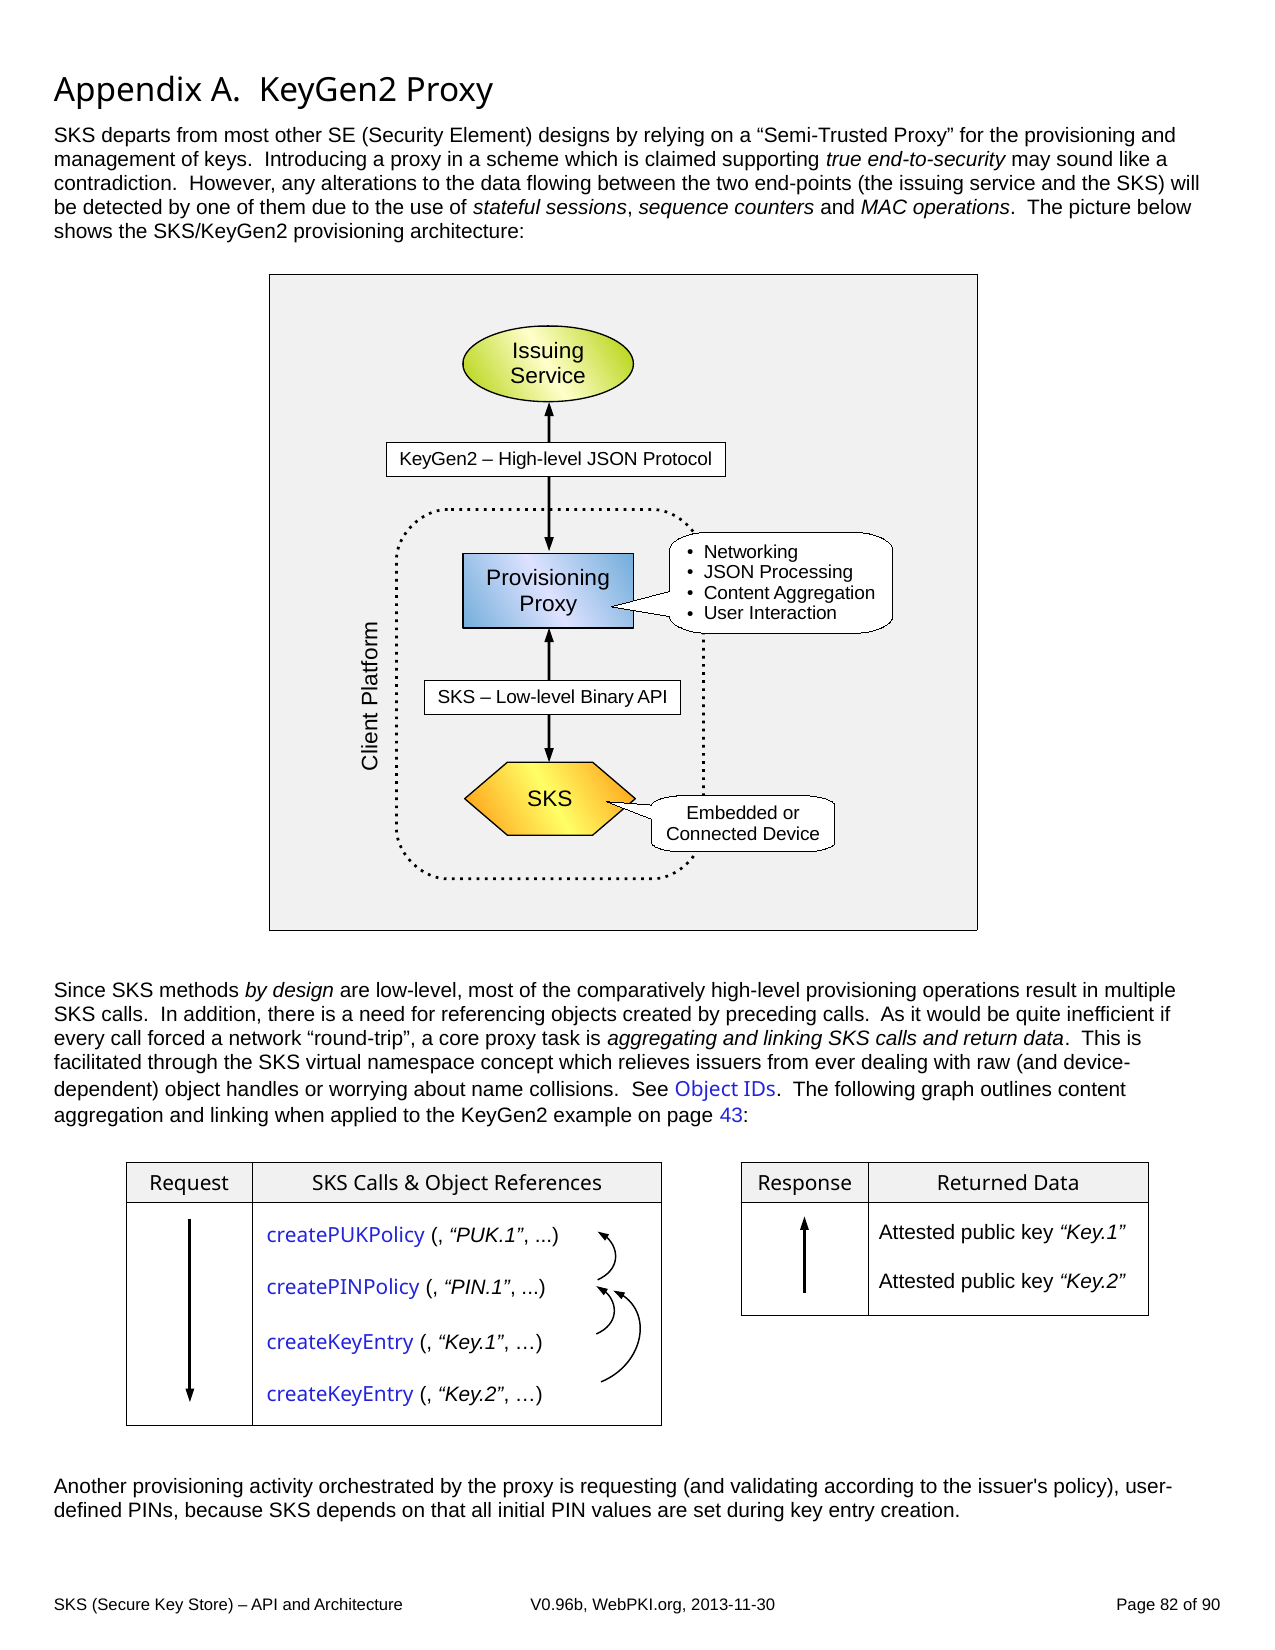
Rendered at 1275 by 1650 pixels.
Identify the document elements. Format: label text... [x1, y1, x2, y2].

table_header [662, 1162, 741, 1425]
table_cell [868, 1316, 1148, 1425]
table_cell Attested public key “Key.1” [869, 1203, 1148, 1260]
table_cell [742, 1203, 868, 1315]
table_cell Attested public key “Key.2” [869, 1260, 1148, 1315]
table_cell [582, 1203, 661, 1425]
text SKS departs from most other SE (Security Element) designs by relying on a “Semi-Trusted Proxy” for the provisioning and management of keys. Introducing a proxy in a scheme which is claimed supporting true end-to-security may sound like a contradiction. However, any alterations to the data flowing between the two end-points (the issuing service and the SKS) will be detected by one of them due to the use of stateful sessions, sequence counters and MAC operations. The picture below shows the SKS/KeyGen2 provisioning architecture: [54, 123, 1221, 243]
table_cell [741, 1316, 868, 1425]
table_cell createPUKPolicy (, “PUK.1”, ...) [253, 1203, 582, 1260]
table_header Returned Data [869, 1163, 1148, 1202]
table_header Request [127, 1163, 252, 1202]
table_cell createPINPolicy (, “PIN.1”, ...) [253, 1260, 582, 1315]
table_header SKS Calls & Object References [253, 1163, 661, 1202]
table_cell createKeyEntry (, “Key.1”, …) [253, 1315, 582, 1367]
text Another provisioning activity orchestrated by the proxy is requesting (and validating according to the issuer's policy), user-defined PINs, because SKS depends on that all initial PIN values are set during key entry creation. [54, 1473, 1221, 1521]
table_cell createKeyEntry (, “Key.2”, …) [253, 1368, 582, 1425]
subtitle KeyGen2 Proxy [54, 66, 1221, 111]
table_header Response [742, 1163, 868, 1202]
table_cell [127, 1203, 252, 1425]
text Since SKS methods by design are low-level, most of the comparatively high-level provisioning operations result in multiple SKS calls. In addition, there is a need for referencing objects created by preceding calls. As it would be quite inefficient if every call forced a network “round-trip”, a core proxy task is aggregating and linking SKS calls and return data. This is facilitated through the SKS virtual namespace concept which relieves issuers from ever dealing with raw (and device-dependent) object handles or worrying about name collisions. See Object IDs. The following graph outlines content aggregation and linking when applied to the KeyGen2 example on page 37: [54, 978, 1221, 1127]
